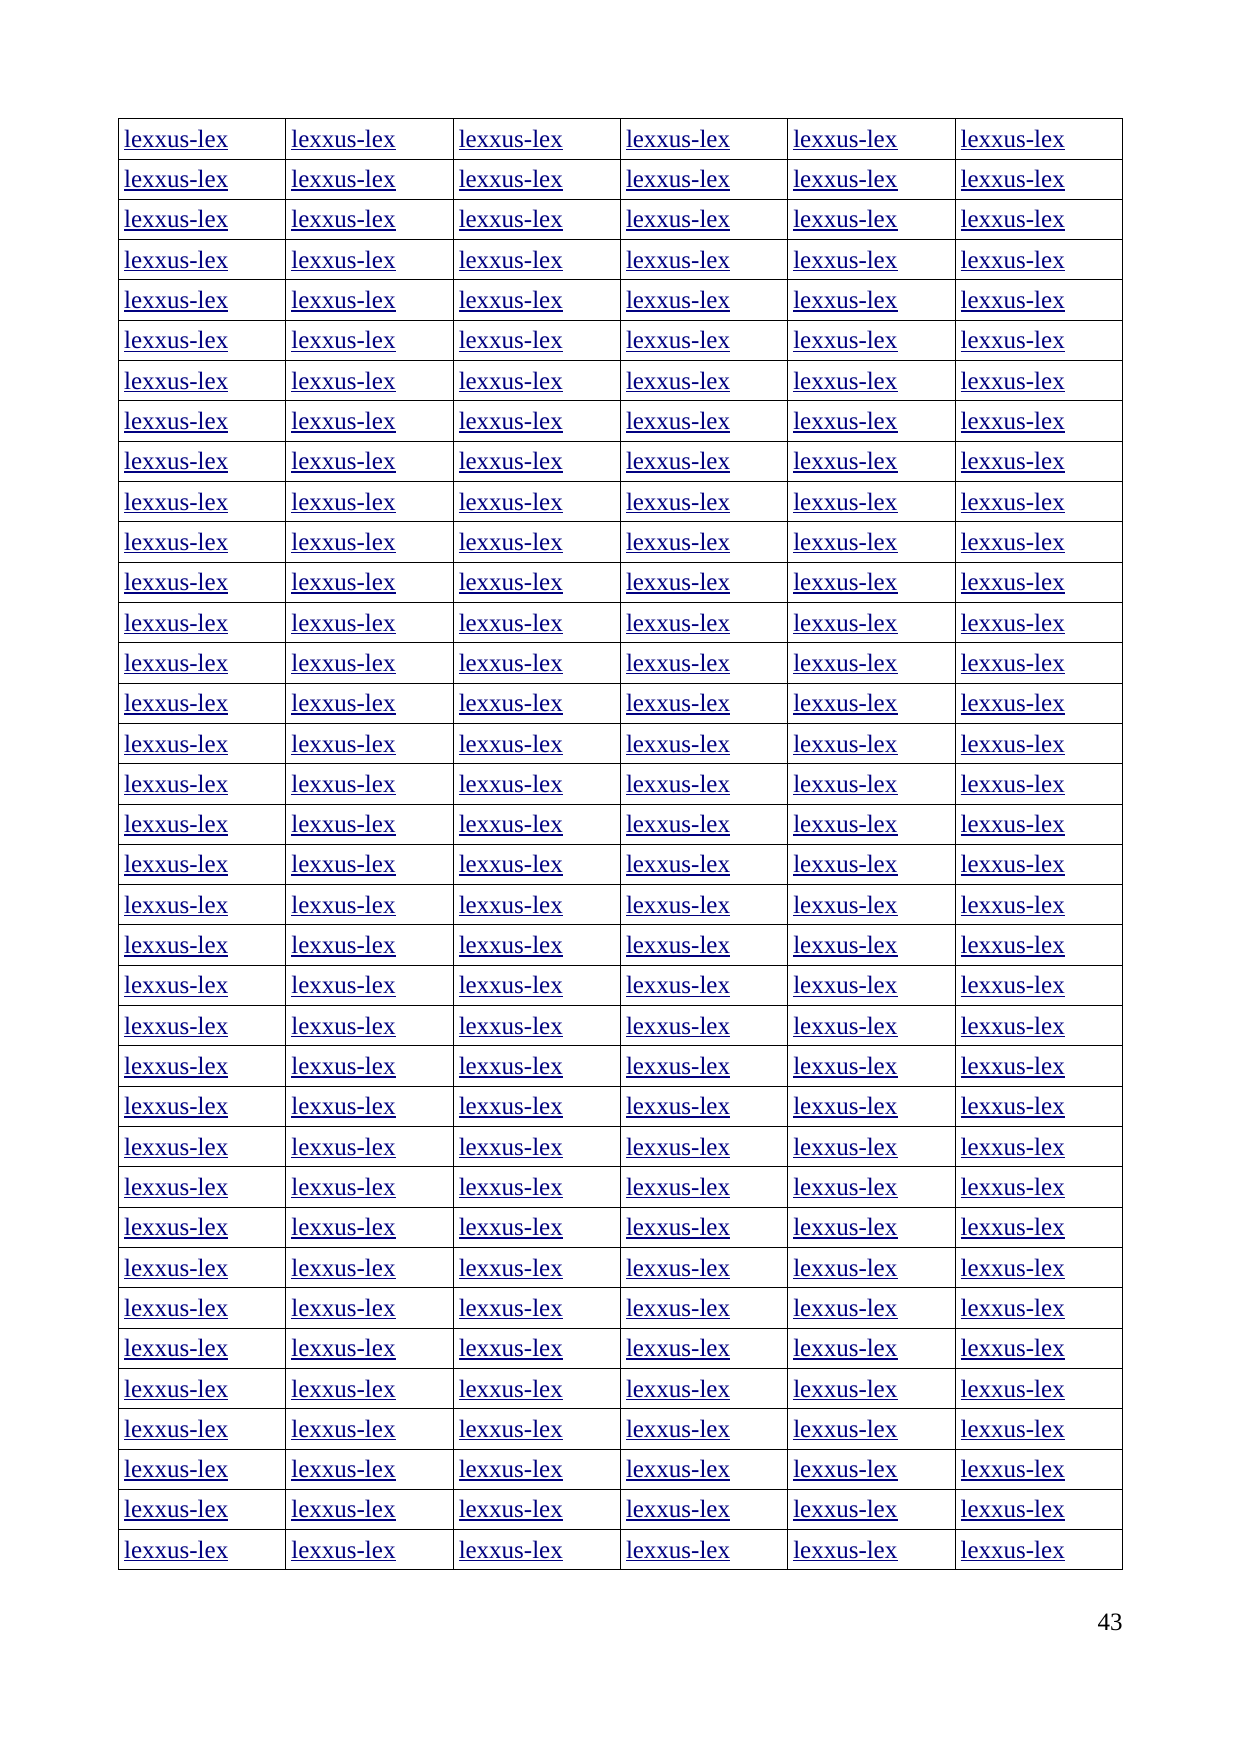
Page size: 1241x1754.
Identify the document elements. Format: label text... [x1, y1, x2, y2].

table_cell lexxus-lex [621, 643, 787, 682]
table_cell lexxus-lex [119, 684, 285, 723]
table_cell lexxus-lex [788, 482, 955, 521]
table_cell lexxus-lex [788, 361, 955, 400]
table_cell lexxus-lex [454, 119, 620, 158]
table_cell lexxus-lex [956, 966, 1122, 1005]
table_cell lexxus-lex [956, 1450, 1122, 1489]
table_cell lexxus-lex [119, 845, 285, 884]
table_cell lexxus-lex [119, 240, 285, 279]
table_cell lexxus-lex [621, 200, 787, 239]
table_cell lexxus-lex [454, 1288, 620, 1327]
table_cell lexxus-lex [956, 401, 1122, 441]
table_cell lexxus-lex [454, 160, 620, 199]
table_cell lexxus-lex [454, 1006, 620, 1045]
table_cell lexxus-lex [621, 1369, 787, 1408]
table_cell lexxus-lex [454, 1127, 620, 1166]
table_cell lexxus-lex [621, 764, 787, 803]
table_cell lexxus-lex [956, 1167, 1122, 1207]
table_cell lexxus-lex [788, 442, 955, 481]
table_cell lexxus-lex [788, 321, 955, 360]
table_cell lexxus-lex [621, 724, 787, 763]
table_cell lexxus-lex [119, 160, 285, 199]
table_cell lexxus-lex [119, 1127, 285, 1166]
table_cell lexxus-lex [788, 966, 955, 1005]
table_cell lexxus-lex [286, 401, 453, 441]
table_cell lexxus-lex [454, 200, 620, 239]
table_cell lexxus-lex [956, 1329, 1122, 1368]
table_cell lexxus-lex [119, 603, 285, 642]
table_cell lexxus-lex [119, 643, 285, 682]
table_cell lexxus-lex [286, 845, 453, 884]
table_cell lexxus-lex [286, 643, 453, 682]
table_cell lexxus-lex [788, 603, 955, 642]
table_cell lexxus-lex [788, 522, 955, 562]
table_cell lexxus-lex [956, 805, 1122, 844]
table_cell lexxus-lex [621, 119, 787, 158]
table_cell lexxus-lex [788, 1248, 955, 1287]
table_cell lexxus-lex [454, 1208, 620, 1247]
table_cell lexxus-lex [956, 1248, 1122, 1287]
table_cell lexxus-lex [454, 885, 620, 924]
table_cell lexxus-lex [454, 643, 620, 682]
table_cell lexxus-lex [621, 280, 787, 320]
table_cell lexxus-lex [286, 1208, 453, 1247]
table_cell lexxus-lex [286, 1288, 453, 1327]
table_cell lexxus-lex [621, 1450, 787, 1489]
table_cell lexxus-lex [454, 563, 620, 602]
table_cell lexxus-lex [621, 805, 787, 844]
table_cell lexxus-lex [119, 442, 285, 481]
table_cell lexxus-lex [454, 1046, 620, 1086]
table_cell lexxus-lex [788, 1409, 955, 1448]
table_cell lexxus-lex [454, 442, 620, 481]
table_cell lexxus-lex [454, 280, 620, 320]
table_cell lexxus-lex [956, 200, 1122, 239]
table_cell lexxus-lex [788, 1288, 955, 1327]
table_cell lexxus-lex [119, 522, 285, 562]
table_cell lexxus-lex [621, 442, 787, 481]
table_cell lexxus-lex [454, 966, 620, 1005]
table_cell lexxus-lex [119, 925, 285, 965]
table_cell lexxus-lex [621, 522, 787, 562]
table_cell lexxus-lex [956, 925, 1122, 965]
table_cell lexxus-lex [454, 1450, 620, 1489]
table_cell lexxus-lex [119, 966, 285, 1005]
table_cell lexxus-lex [956, 119, 1122, 158]
table_cell lexxus-lex [956, 1288, 1122, 1327]
table_cell lexxus-lex [286, 321, 453, 360]
table_cell lexxus-lex [788, 885, 955, 924]
table_cell lexxus-lex [286, 240, 453, 279]
table_cell lexxus-lex [286, 563, 453, 602]
table_cell lexxus-lex [286, 1167, 453, 1207]
table_cell lexxus-lex [454, 240, 620, 279]
table_cell lexxus-lex [956, 845, 1122, 884]
table_cell lexxus-lex [956, 442, 1122, 481]
table_cell lexxus-lex [286, 1450, 453, 1489]
table_cell lexxus-lex [454, 845, 620, 884]
table_cell lexxus-lex [286, 119, 453, 158]
table_cell lexxus-lex [621, 603, 787, 642]
table_cell lexxus-lex [286, 1530, 453, 1569]
table_cell lexxus-lex [286, 442, 453, 481]
table_cell lexxus-lex [621, 1288, 787, 1327]
table_cell lexxus-lex [788, 160, 955, 199]
table_cell lexxus-lex [621, 1248, 787, 1287]
table_cell lexxus-lex [956, 1006, 1122, 1045]
table_cell lexxus-lex [788, 845, 955, 884]
table_cell lexxus-lex [454, 361, 620, 400]
table_cell lexxus-lex [454, 1490, 620, 1529]
table_cell lexxus-lex [119, 401, 285, 441]
table_cell lexxus-lex [621, 1087, 787, 1126]
table_cell lexxus-lex [286, 160, 453, 199]
table_cell lexxus-lex [788, 240, 955, 279]
table_cell lexxus-lex [119, 1208, 285, 1247]
table_cell lexxus-lex [286, 805, 453, 844]
table_cell lexxus-lex [788, 1329, 955, 1368]
table_cell lexxus-lex [454, 1329, 620, 1368]
table_cell lexxus-lex [286, 522, 453, 562]
table_cell lexxus-lex [286, 482, 453, 521]
table_cell lexxus-lex [454, 522, 620, 562]
table_cell lexxus-lex [621, 885, 787, 924]
table_cell lexxus-lex [788, 1006, 955, 1045]
table_cell lexxus-lex [286, 1369, 453, 1408]
table_cell lexxus-lex [286, 1490, 453, 1529]
table_cell lexxus-lex [286, 1329, 453, 1368]
table_cell lexxus-lex [788, 401, 955, 441]
table_cell lexxus-lex [788, 1087, 955, 1126]
table_cell lexxus-lex [119, 1167, 285, 1207]
table_cell lexxus-lex [956, 1369, 1122, 1408]
table_cell lexxus-lex [454, 603, 620, 642]
table_cell lexxus-lex [454, 321, 620, 360]
table_cell lexxus-lex [286, 925, 453, 965]
table_cell lexxus-lex [119, 563, 285, 602]
table_cell lexxus-lex [119, 482, 285, 521]
table_cell lexxus-lex [956, 684, 1122, 723]
table_cell lexxus-lex [788, 1490, 955, 1529]
table_cell lexxus-lex [286, 1006, 453, 1045]
table_cell lexxus-lex [454, 401, 620, 441]
table_cell lexxus-lex [956, 1530, 1122, 1569]
table_cell lexxus-lex [454, 1248, 620, 1287]
table_cell lexxus-lex [621, 563, 787, 602]
table_cell lexxus-lex [119, 361, 285, 400]
table_cell lexxus-lex [788, 119, 955, 158]
table_cell lexxus-lex [621, 1490, 787, 1529]
table_cell lexxus-lex [956, 643, 1122, 682]
table_cell lexxus-lex [956, 1409, 1122, 1448]
table_cell lexxus-lex [454, 1409, 620, 1448]
table_cell lexxus-lex [621, 966, 787, 1005]
table_cell lexxus-lex [119, 321, 285, 360]
table_cell lexxus-lex [286, 1409, 453, 1448]
table_cell lexxus-lex [956, 522, 1122, 562]
table_cell lexxus-lex [286, 361, 453, 400]
table_cell lexxus-lex [621, 684, 787, 723]
table_cell lexxus-lex [621, 925, 787, 965]
table_cell lexxus-lex [788, 563, 955, 602]
table_cell lexxus-lex [956, 361, 1122, 400]
table_cell lexxus-lex [119, 1409, 285, 1448]
table_cell lexxus-lex [119, 724, 285, 763]
table_cell lexxus-lex [621, 361, 787, 400]
table_cell lexxus-lex [788, 925, 955, 965]
table_cell lexxus-lex [119, 1490, 285, 1529]
table_cell lexxus-lex [788, 1167, 955, 1207]
table_cell lexxus-lex [788, 1046, 955, 1086]
table_cell lexxus-lex [956, 1127, 1122, 1166]
table_cell lexxus-lex [454, 805, 620, 844]
table_cell lexxus-lex [621, 1046, 787, 1086]
table_cell lexxus-lex [956, 764, 1122, 803]
table_cell lexxus-lex [788, 1450, 955, 1489]
table_cell lexxus-lex [956, 1087, 1122, 1126]
table_cell lexxus-lex [119, 1450, 285, 1489]
table_cell lexxus-lex [788, 1369, 955, 1408]
table_cell lexxus-lex [119, 280, 285, 320]
table_cell lexxus-lex [454, 482, 620, 521]
table_cell lexxus-lex [788, 643, 955, 682]
table_cell lexxus-lex [286, 1087, 453, 1126]
table_cell lexxus-lex [286, 885, 453, 924]
table_cell lexxus-lex [956, 1208, 1122, 1247]
table_cell lexxus-lex [956, 603, 1122, 642]
table_cell lexxus-lex [454, 684, 620, 723]
table_cell lexxus-lex [286, 764, 453, 803]
table_cell lexxus-lex [621, 1530, 787, 1569]
table_cell lexxus-lex [621, 1409, 787, 1448]
table_cell lexxus-lex [788, 1530, 955, 1569]
table_cell lexxus-lex [621, 1329, 787, 1368]
table_cell lexxus-lex [788, 724, 955, 763]
table_cell lexxus-lex [956, 280, 1122, 320]
table_cell lexxus-lex [956, 1046, 1122, 1086]
table_cell lexxus-lex [119, 764, 285, 803]
table_cell lexxus-lex [119, 1087, 285, 1126]
table_cell lexxus-lex [788, 280, 955, 320]
table_cell lexxus-lex [621, 240, 787, 279]
table_cell lexxus-lex [956, 160, 1122, 199]
table_cell lexxus-lex [956, 240, 1122, 279]
table_cell lexxus-lex [956, 482, 1122, 521]
table_cell lexxus-lex [119, 1248, 285, 1287]
table_cell lexxus-lex [621, 482, 787, 521]
table_cell lexxus-lex [119, 1288, 285, 1327]
table_cell lexxus-lex [788, 1127, 955, 1166]
table_cell lexxus-lex [621, 1127, 787, 1166]
table_cell lexxus-lex [956, 321, 1122, 360]
table_cell lexxus-lex [454, 925, 620, 965]
table_cell lexxus-lex [956, 1490, 1122, 1529]
table_cell lexxus-lex [956, 885, 1122, 924]
table_cell lexxus-lex [788, 805, 955, 844]
table_cell lexxus-lex [621, 321, 787, 360]
table_cell lexxus-lex [119, 1329, 285, 1368]
table_cell lexxus-lex [286, 966, 453, 1005]
table_cell lexxus-lex [788, 1208, 955, 1247]
table_cell lexxus-lex [119, 200, 285, 239]
table_cell lexxus-lex [119, 1006, 285, 1045]
table_cell lexxus-lex [454, 724, 620, 763]
table_cell lexxus-lex [788, 684, 955, 723]
table_cell lexxus-lex [119, 1046, 285, 1086]
table_cell lexxus-lex [119, 1369, 285, 1408]
table_cell lexxus-lex [621, 845, 787, 884]
table_cell lexxus-lex [621, 401, 787, 441]
table_cell lexxus-lex [454, 764, 620, 803]
table_cell lexxus-lex [956, 724, 1122, 763]
table_cell lexxus-lex [454, 1530, 620, 1569]
table_cell lexxus-lex [788, 764, 955, 803]
table_cell lexxus-lex [286, 1248, 453, 1287]
table_cell lexxus-lex [119, 805, 285, 844]
table_cell lexxus-lex [621, 160, 787, 199]
table_cell lexxus-lex [621, 1208, 787, 1247]
table_cell lexxus-lex [286, 724, 453, 763]
table_cell lexxus-lex [621, 1167, 787, 1207]
table_cell lexxus-lex [788, 200, 955, 239]
table_cell lexxus-lex [454, 1369, 620, 1408]
table_cell lexxus-lex [286, 1127, 453, 1166]
table_cell lexxus-lex [454, 1167, 620, 1207]
table_cell lexxus-lex [119, 885, 285, 924]
table_cell lexxus-lex [286, 603, 453, 642]
table_cell lexxus-lex [286, 684, 453, 723]
table_cell lexxus-lex [621, 1006, 787, 1045]
table_cell lexxus-lex [286, 1046, 453, 1086]
table_cell lexxus-lex [286, 200, 453, 239]
table_cell lexxus-lex [119, 119, 285, 158]
table_cell lexxus-lex [454, 1087, 620, 1126]
table_cell lexxus-lex [286, 280, 453, 320]
table_cell lexxus-lex [956, 563, 1122, 602]
table_cell lexxus-lex [119, 1530, 285, 1569]
